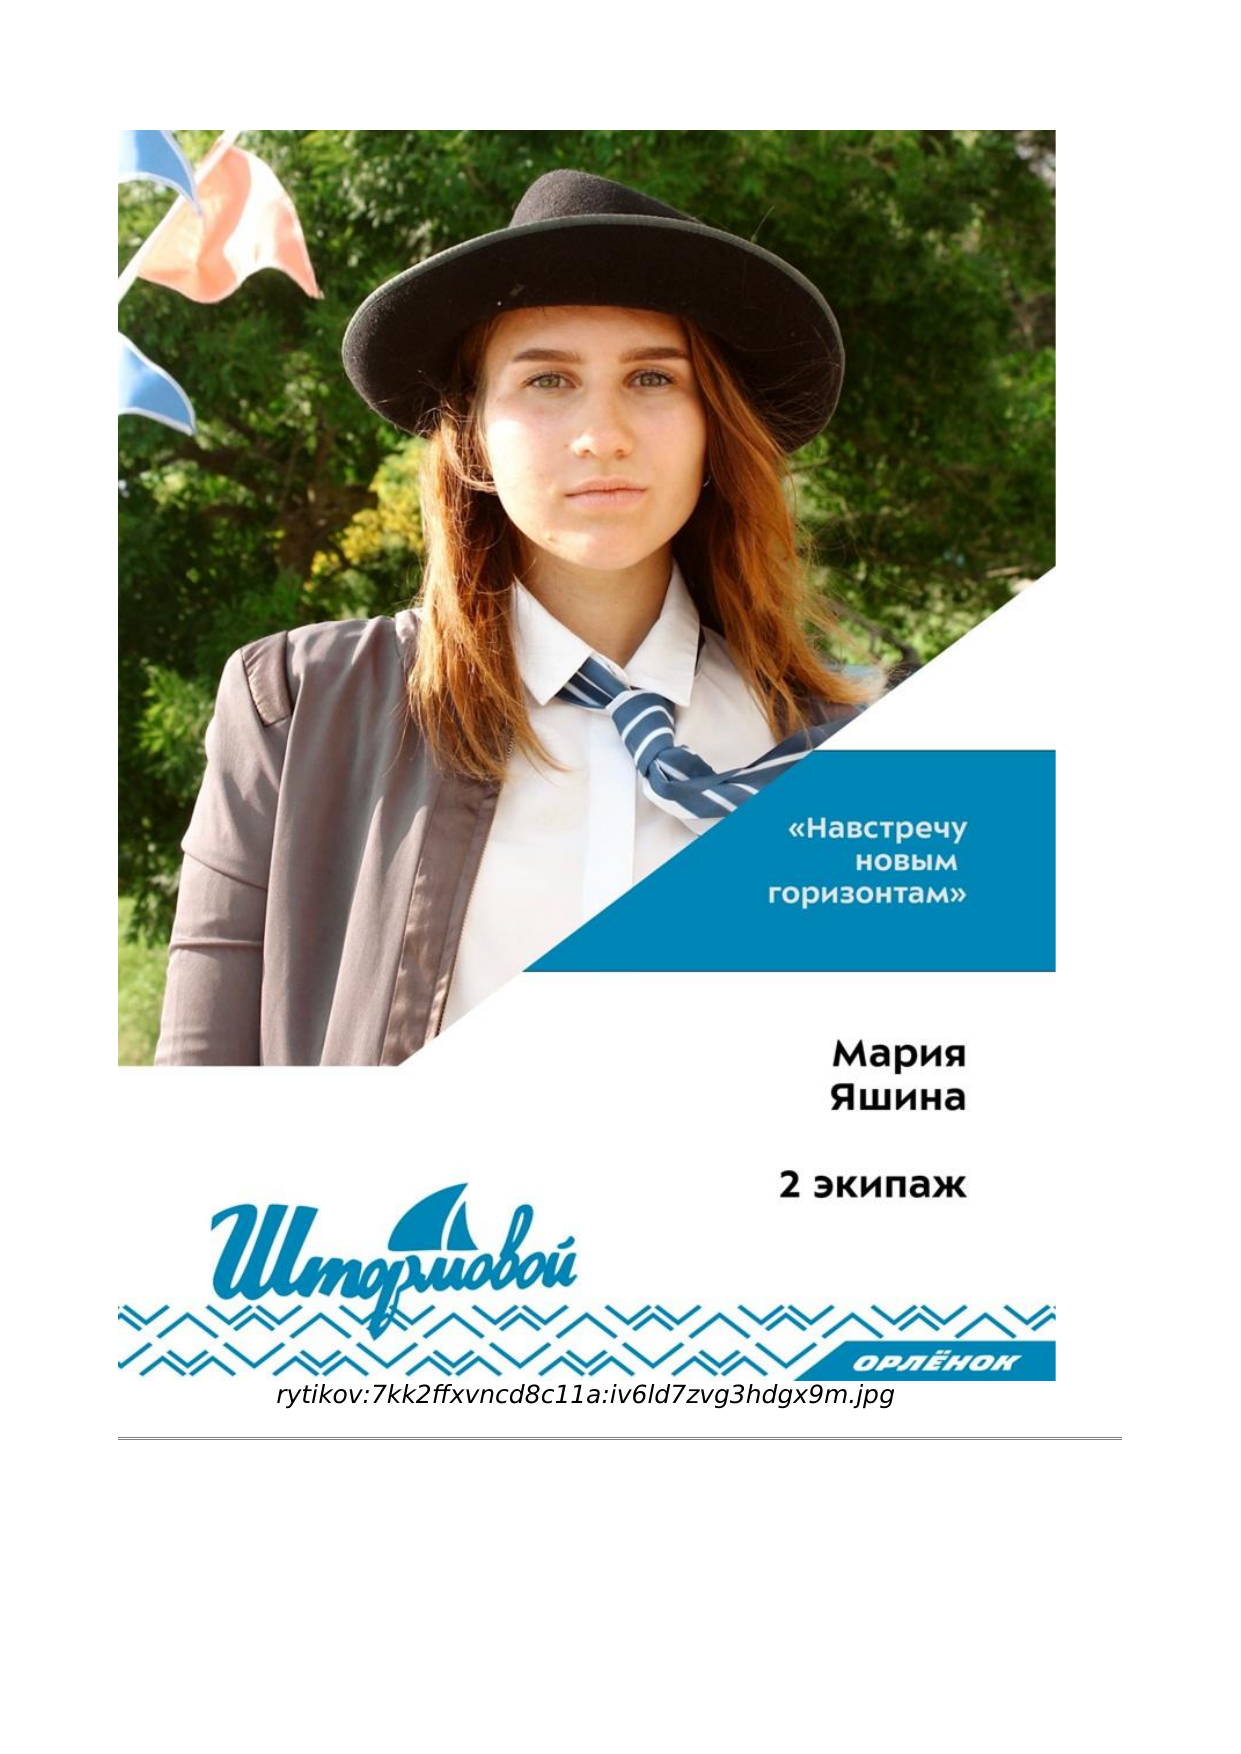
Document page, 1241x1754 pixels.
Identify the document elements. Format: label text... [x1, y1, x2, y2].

picture [856, 853, 957, 872]
picture [768, 885, 966, 909]
picture [118, 130, 1056, 1381]
picture [789, 817, 967, 844]
text rytikov:7kk2ffxvncd8c11a:iv6ld7zvg3hdgx9m.jpg [118, 1381, 1056, 1410]
picture [853, 1350, 1021, 1371]
